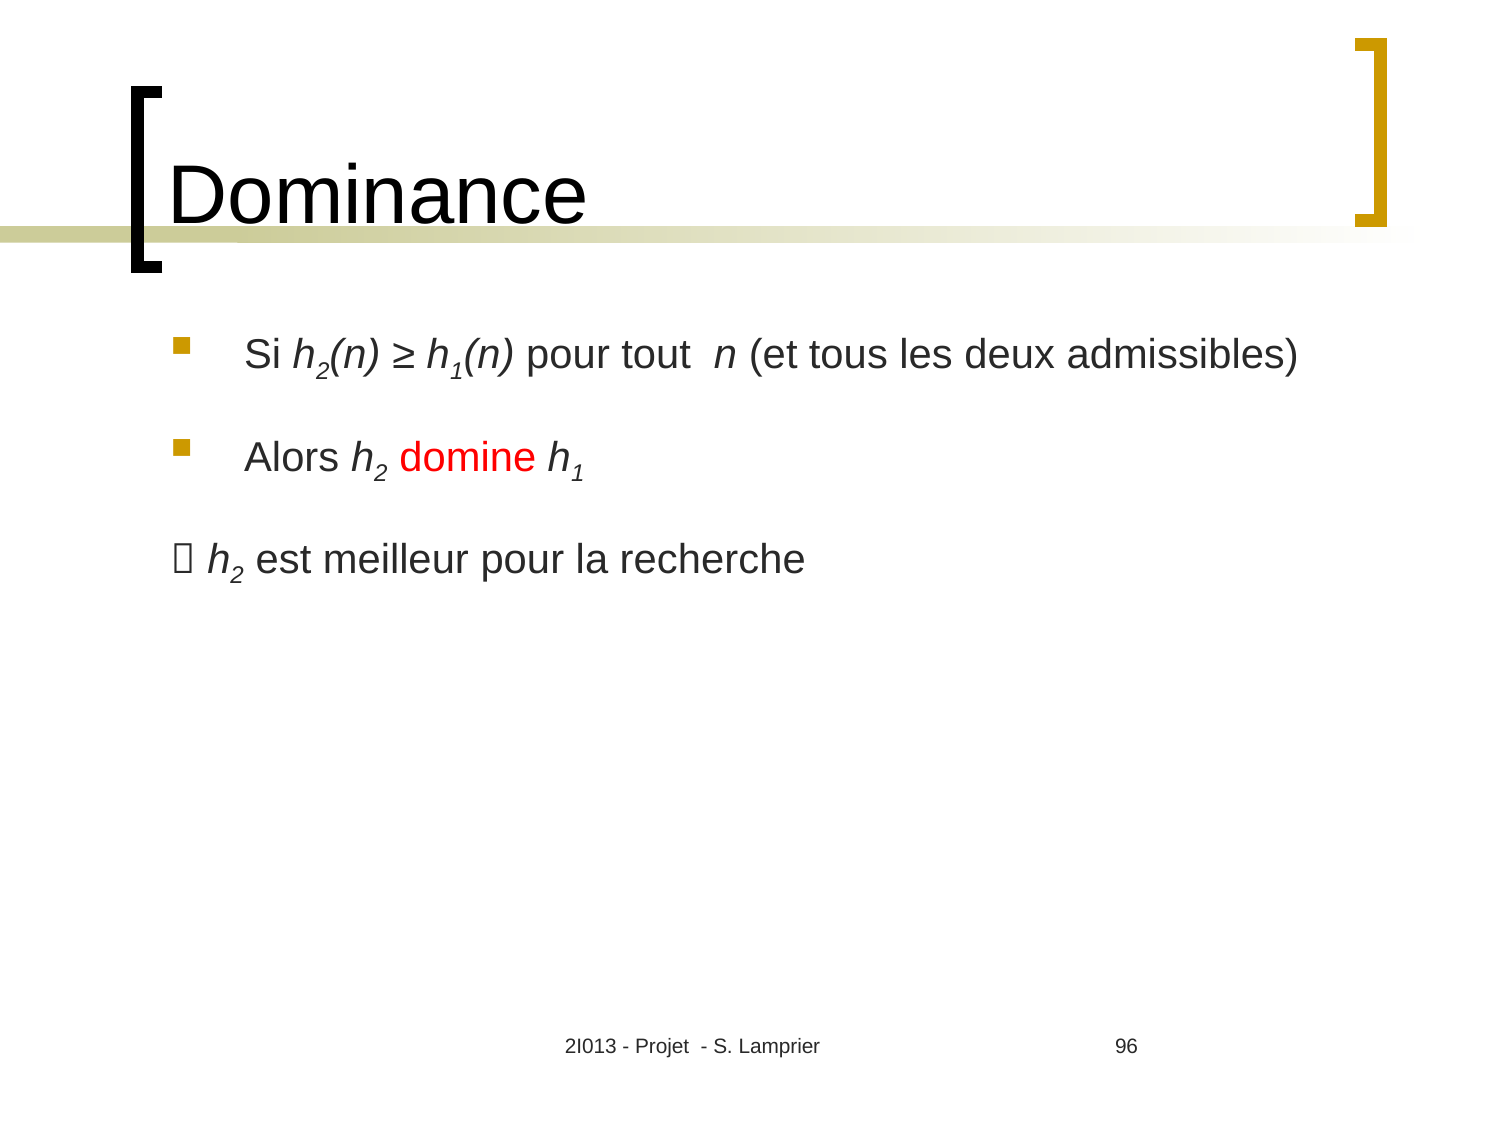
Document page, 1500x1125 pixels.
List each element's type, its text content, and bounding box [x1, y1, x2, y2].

slide_number [1100, 1025, 1413, 1100]
list Si h2(n) ≥ h1(n) pour tout n (et tous les deux admissibles) Alors h2 domine h1  h2 est meilleur pour la recherche [155, 324, 1413, 1000]
title Dominance [152, 15, 1328, 248]
footer 2I013 - Projet - S. Lamprier [549, 1025, 1025, 1100]
